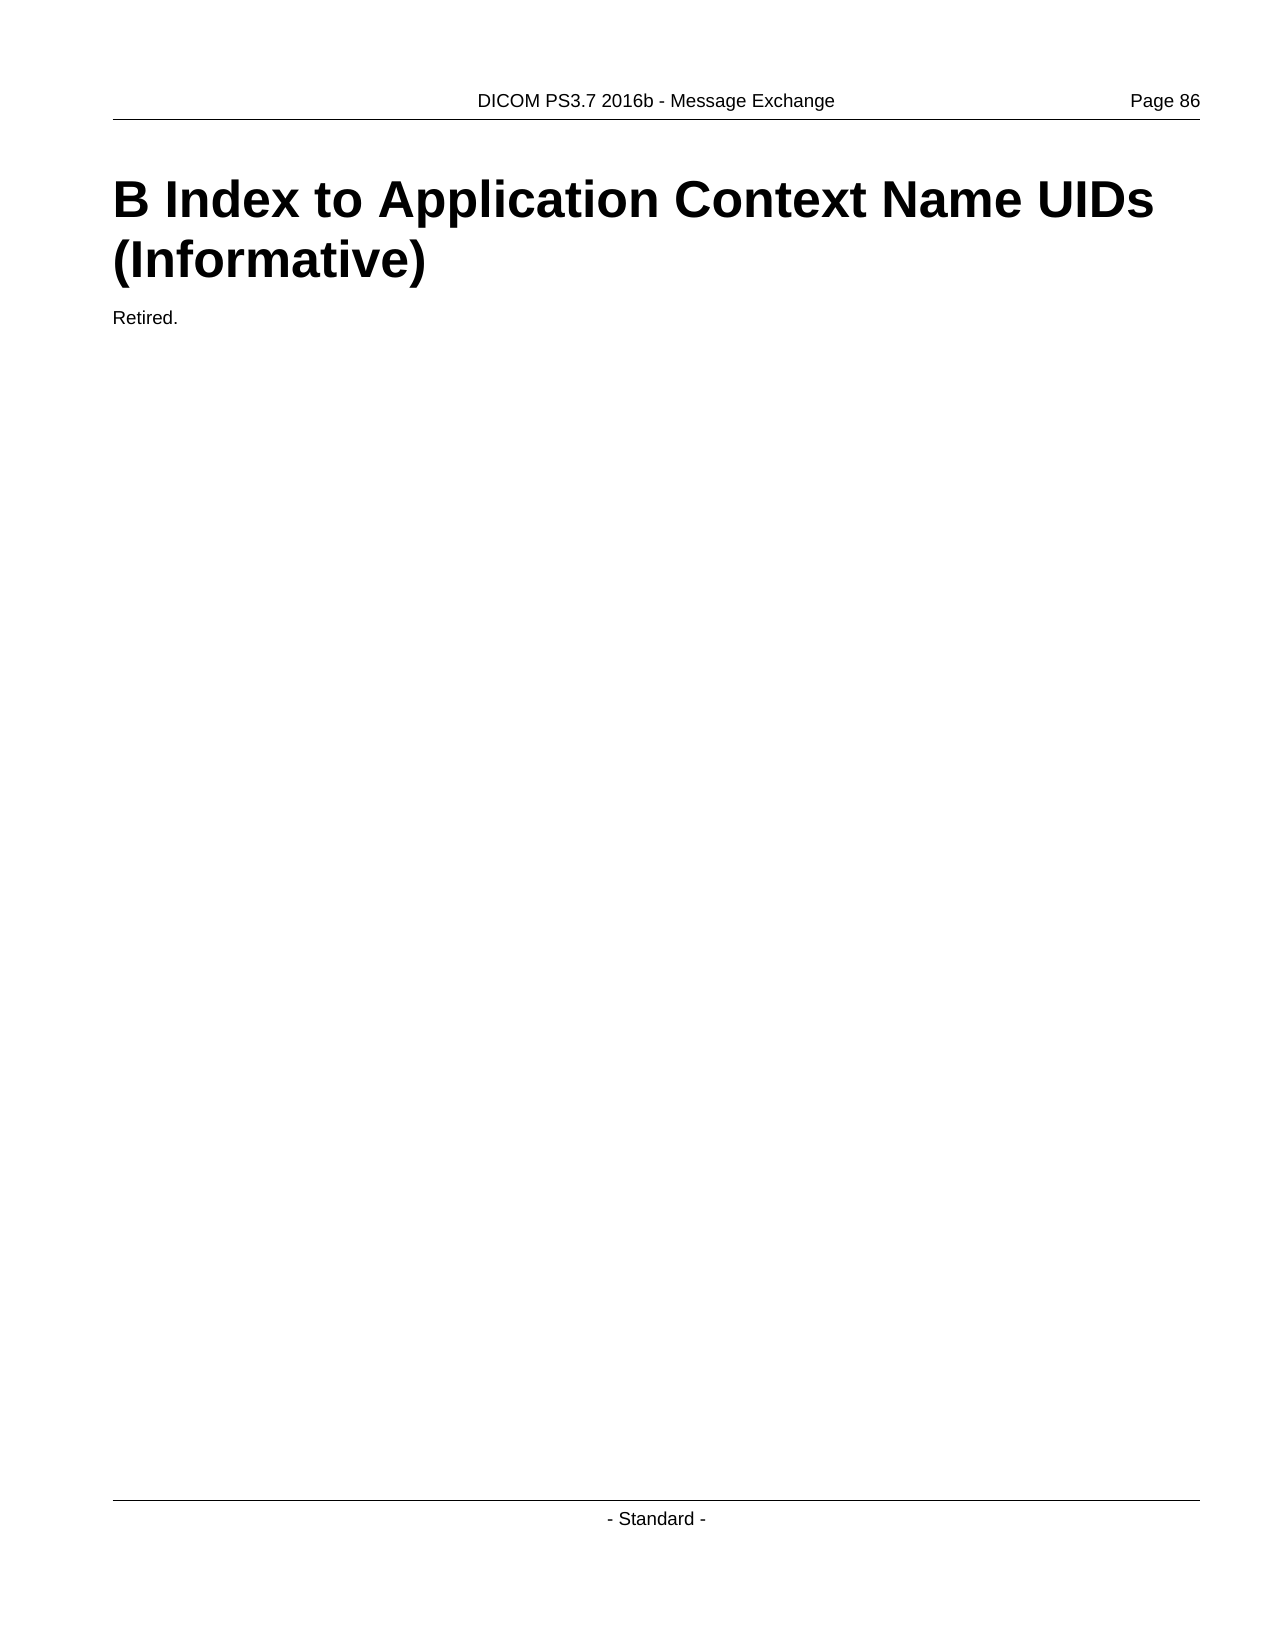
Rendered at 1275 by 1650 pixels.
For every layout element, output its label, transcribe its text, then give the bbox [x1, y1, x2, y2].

text B Index to Application Context Name UIDs (Informative) [112, 169, 1200, 288]
text Retired. [112, 307, 1200, 328]
